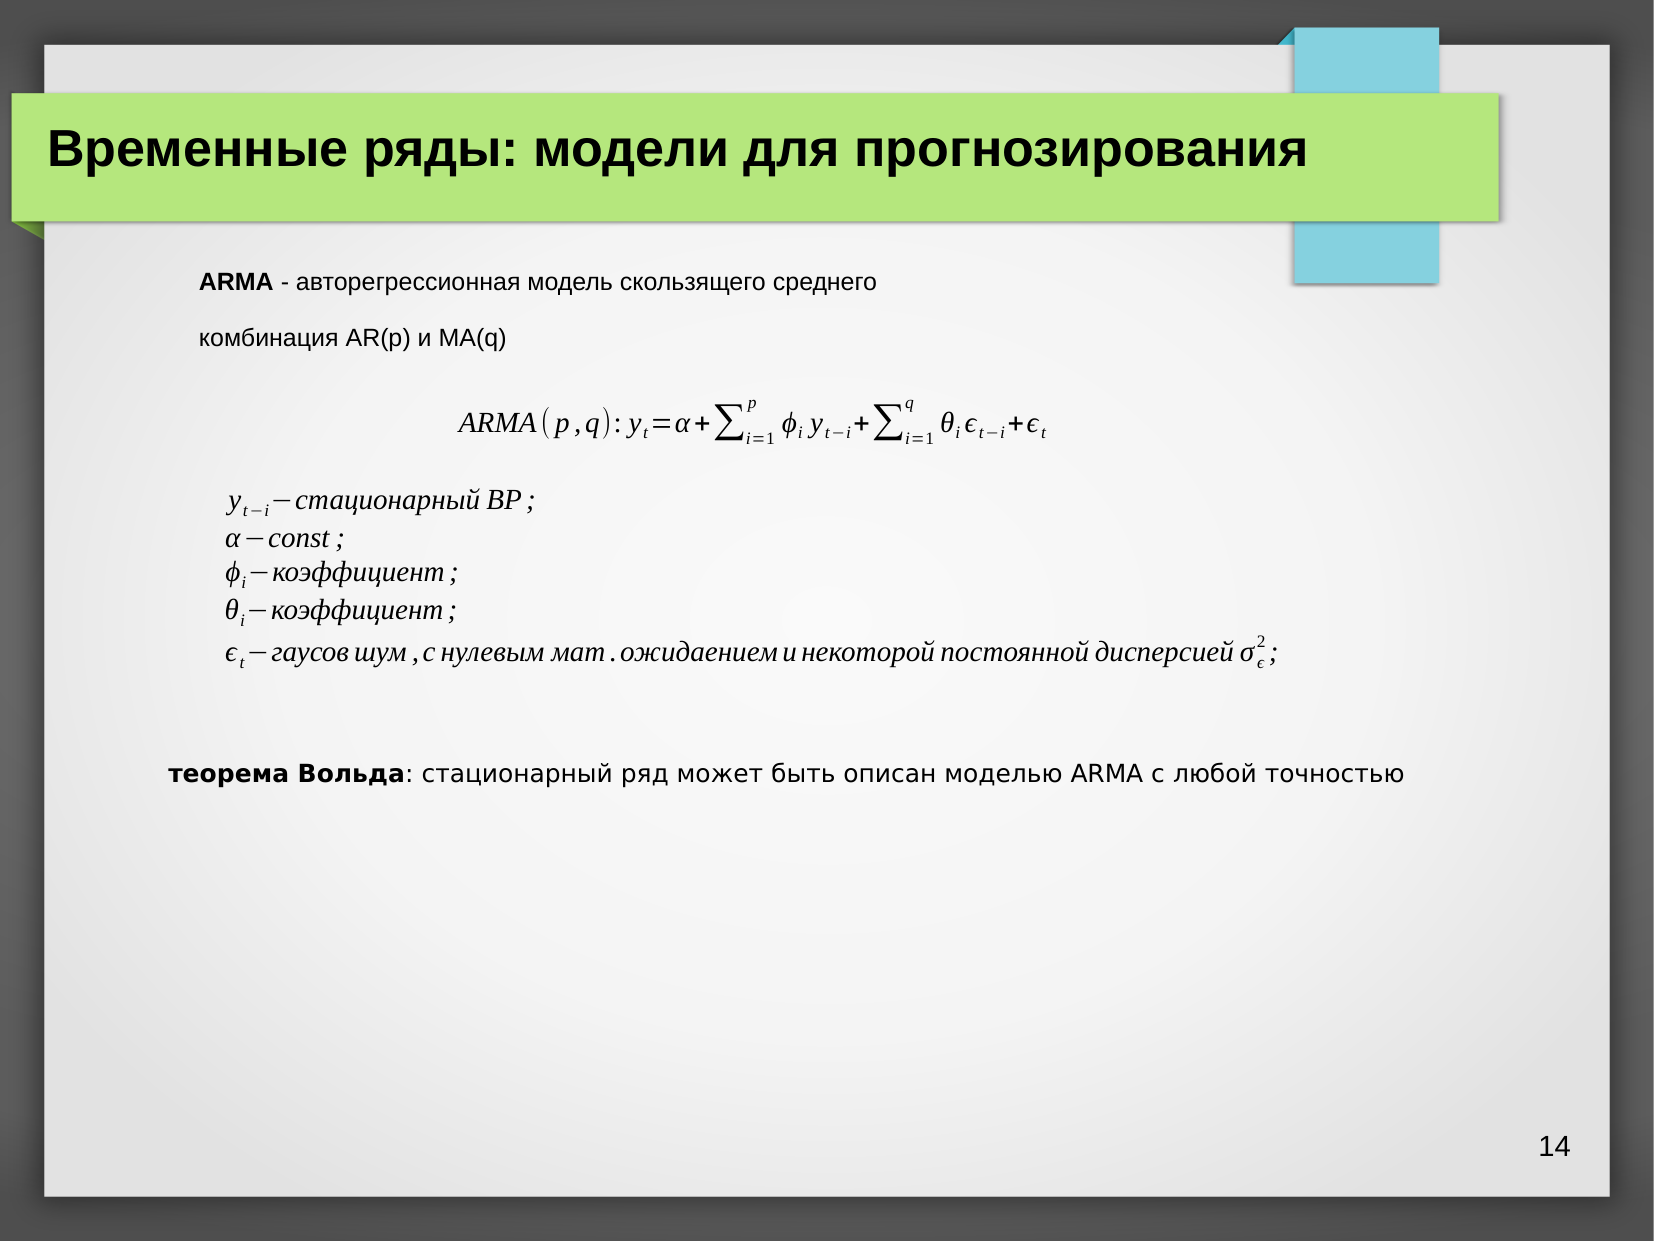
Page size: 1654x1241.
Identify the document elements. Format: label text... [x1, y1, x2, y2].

picture [0, 0, 1654, 1241]
title Временные ряды: модели для прогнозирования [47, 96, 1430, 201]
chart [224, 393, 1279, 706]
text_box теорема Вольда: стационарный ряд может быть описан моделью ARMA с любой точностью [153, 722, 1436, 863]
text_box ARMA - авторегрессионная модель скользящего среднего комбинация AR(p) и МA(q) [184, 259, 1217, 387]
